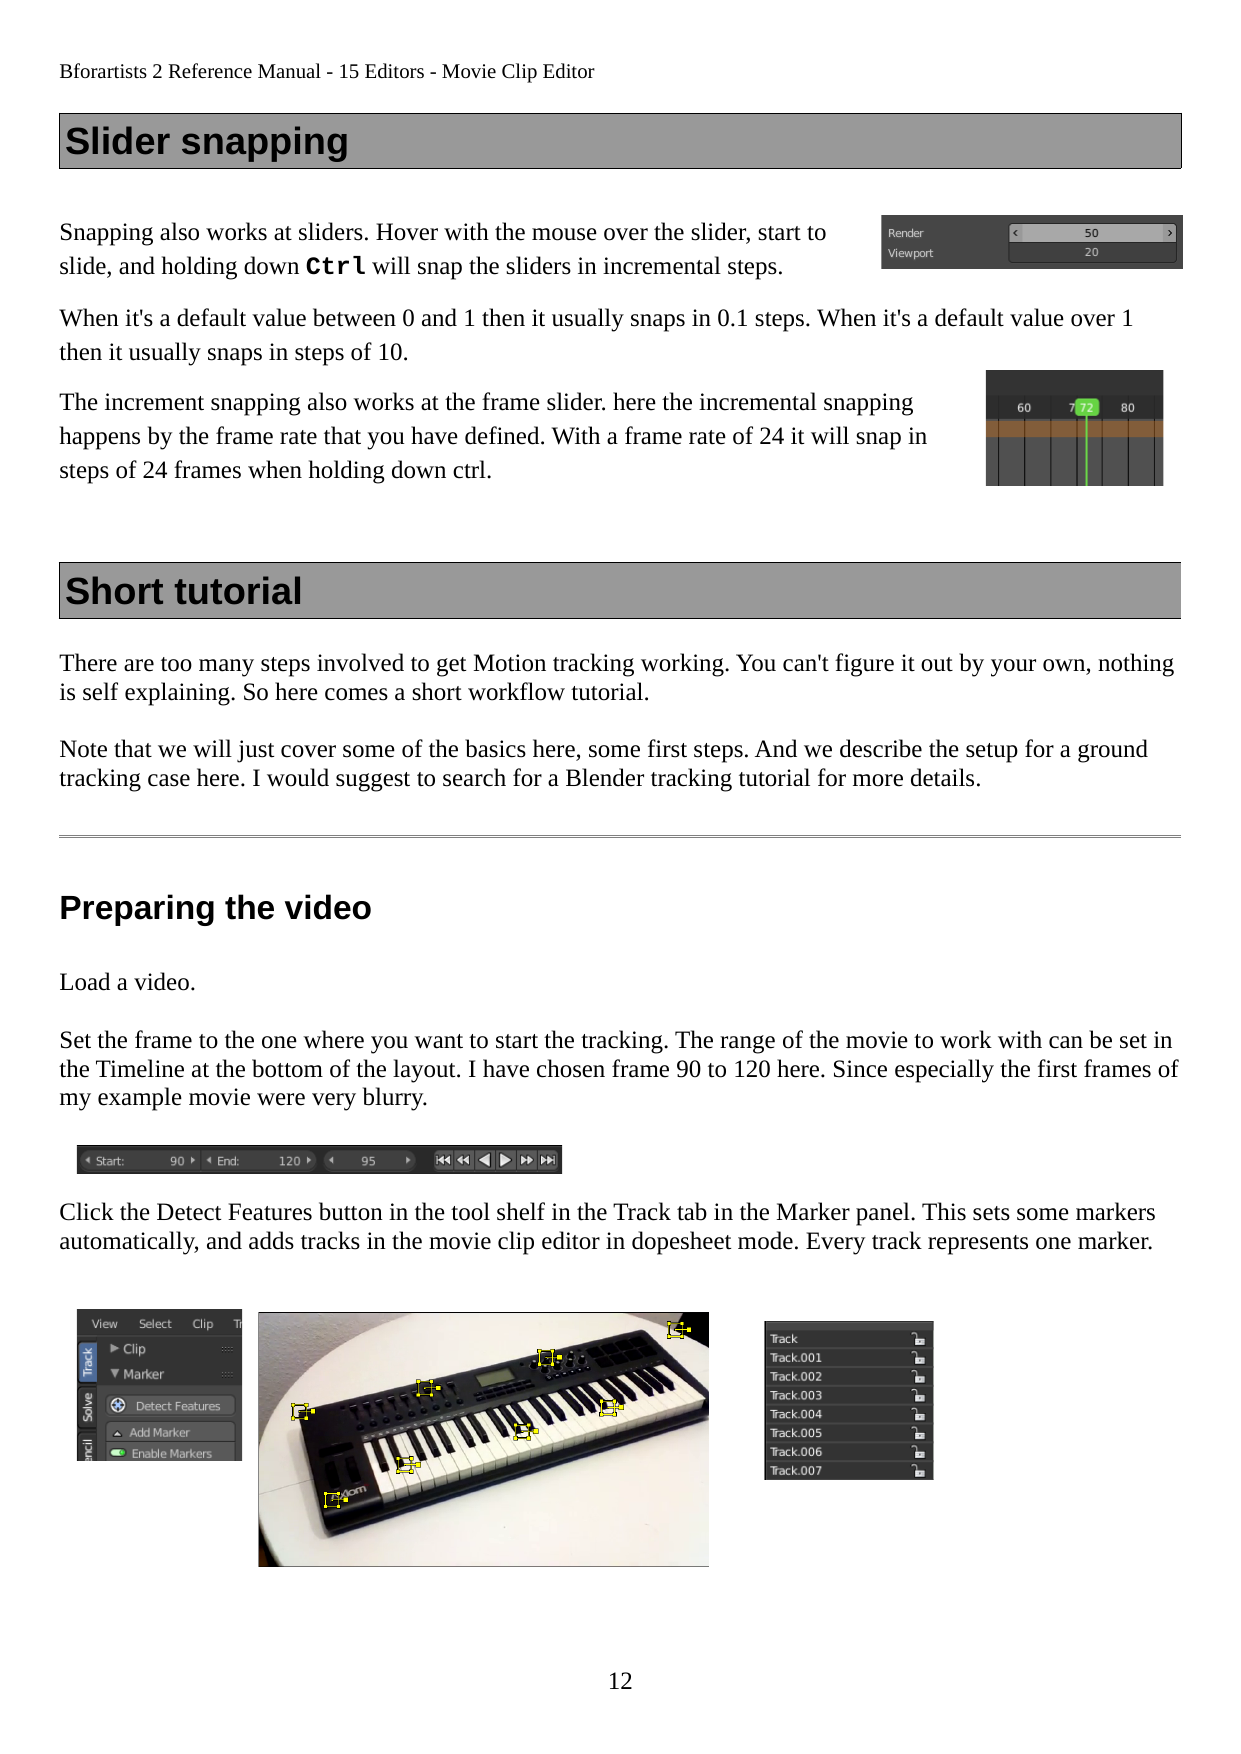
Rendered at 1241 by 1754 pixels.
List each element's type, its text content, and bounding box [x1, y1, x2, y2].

table_header Slider snapping [60, 114, 1181, 168]
picture [764, 1321, 934, 1480]
text Snapping also works at sliders. Hover with the mouse over the slider, start to slide, and holding down Ctrl will snap the sliders in incremental steps. [59, 217, 1181, 282]
table_header Short tutorial [60, 563, 1181, 618]
picture [881, 215, 1183, 269]
picture [76, 1145, 563, 1174]
text When it's a default value between 0 and 1 then it usually snaps in 0.1 steps. When it's a default value over 1 then it usually snaps in steps of 10. [59, 303, 1181, 366]
subtitle Preparing the video [59, 887, 1181, 926]
text Click the Detect Features button in the tool shelf in the Track tab in the Marker panel. This sets some markers automatically, and adds tracks in the movie clip editor in dopesheet mode. Every track represents one marker. [59, 1197, 1181, 1255]
picture [76, 1309, 243, 1461]
text The increment snapping also works at the frame slider. here the incremental snapping happens by the frame rate that you have defined. With a frame rate of 24 it will snap in steps of 24 frames when holding down ctrl. [59, 387, 985, 484]
text There are too many steps involved to get Motion tracking working. You can't figure it out by your own, nothing is self explaining. So here comes a short workflow tutorial. [59, 648, 1181, 706]
text Load a video. [59, 967, 1181, 996]
picture [985, 370, 1164, 486]
text Set the frame to the one where you want to start the tracking. The range of the movie to work with can be set in the Timeline at the bottom of the layout. I have chosen frame 90 to 120 here. Since especially the first frames of my example movie were very blurry. [59, 1025, 1181, 1111]
text Note that we will just cover some of the basics here, some first steps. And we describe the setup for a ground tracking case here. I would suggest to search for a Blender tracking tutorial for more details. [59, 734, 1181, 792]
picture [258, 1312, 709, 1567]
